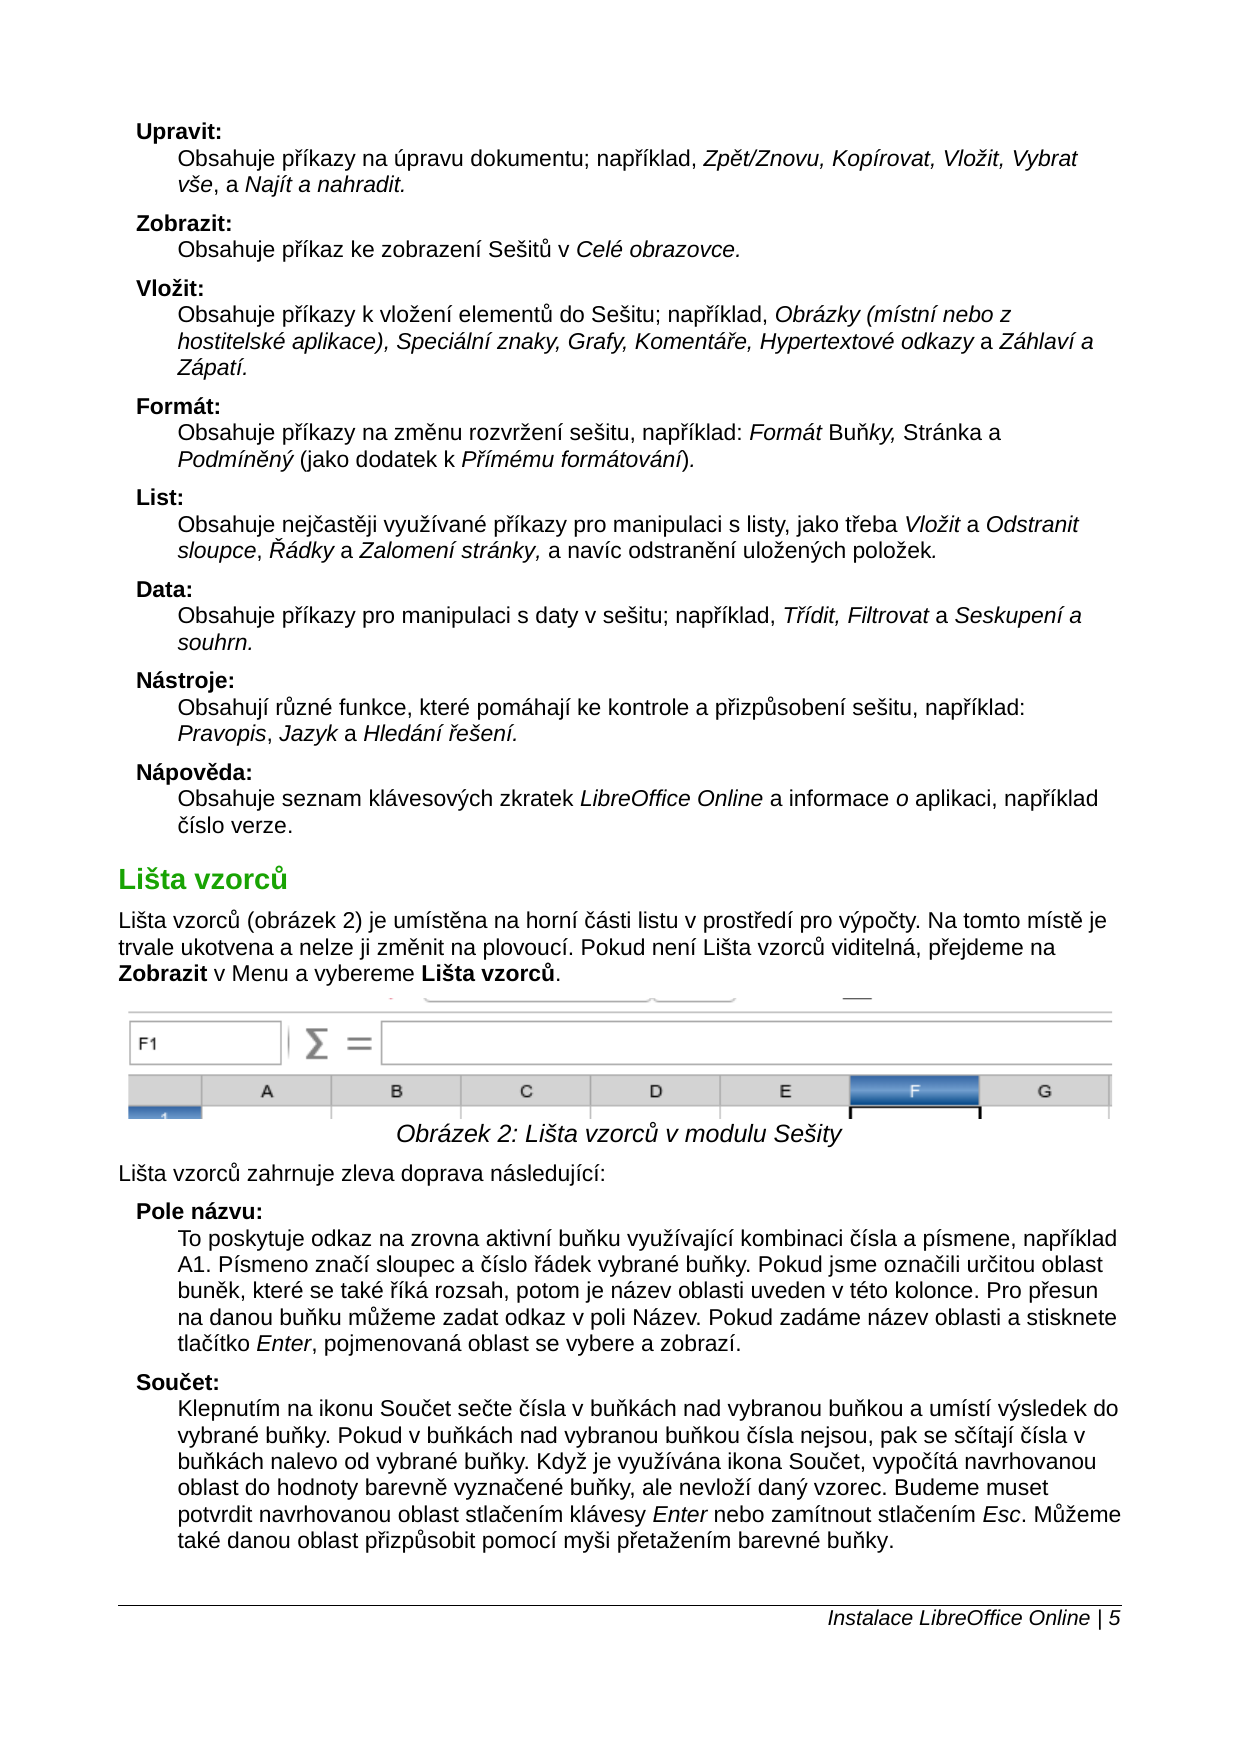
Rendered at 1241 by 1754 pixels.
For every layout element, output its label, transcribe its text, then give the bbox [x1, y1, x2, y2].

text Pole názvu: [136, 1198, 1122, 1225]
text Formát: [136, 393, 1122, 419]
text Obsahuje nejčastěji využívané příkazy pro manipulaci s listy, jako třeba Vložit a Odstranit sloupce, Řádky a Zalomení stránky, a navíc odstranění uložených položek. [177, 511, 1122, 563]
text Obsahuje příkaz ke zobrazení Sešitů v Celé obrazovce. [177, 236, 1122, 262]
text List: [136, 484, 1122, 511]
text Obsahují různé funkce, které pomáhají ke kontrole a přizpůsobení sešitu, například: Pravopis, Jazyk a Hledání řešení. [177, 694, 1122, 747]
text Obrázek 2: Lišta vzorců v modulu Sešity [118, 1119, 1122, 1147]
text Obsahuje seznam klávesových zkratek LibreOffice Online a informace o aplikaci, například číslo verze. [177, 785, 1122, 838]
text Obsahuje příkazy na změnu rozvržení sešitu, například: Formát Buňky, Stránka a Podmíněný (jako dodatek k Přímému formátování). [177, 419, 1122, 472]
picture [128, 998, 1113, 1119]
text Součet: [136, 1369, 1122, 1395]
text Obsahuje příkazy pro manipulaci s daty v sešitu; například, Třídit, Filtrovat a Seskupení a souhrn. [177, 602, 1122, 655]
text Lišta vzorců zahrnuje zleva doprava následující: [118, 1159, 1122, 1186]
subtitle Lišta vzorců [118, 862, 1122, 895]
text Data: [136, 576, 1122, 602]
text Upravit: [136, 118, 1122, 144]
text Obsahuje příkazy k vložení elementů do Sešitu; například, Obrázky (místní nebo z hostitelské aplikace), Speciální znaky, Grafy, Komentáře, Hypertextové odkazy a Záhlaví a Zápatí. [177, 301, 1122, 380]
text Zobrazit: [136, 210, 1122, 236]
text Obsahuje příkazy na úpravu dokumentu; například, Zpět/Znovu, Kopírovat, Vložit, Vybrat vše, a Najít a nahradit. [177, 144, 1122, 197]
text Nástroje: [136, 667, 1122, 694]
text To poskytuje odkaz na zrovna aktivní buňku využívající kombinaci čísla a písmene, například A1. Písmeno značí sloupec a číslo řádek vybrané buňky. Pokud jsme označili určitou oblast buněk, které se také říká rozsah, potom je název oblasti uveden v této kolonce. Pro přesun na danou buňku můžeme zadat odkaz v poli Název. Pokud zadáme název oblasti a stisknete tlačítko Enter, pojmenovaná oblast se vybere a zobrazí. [177, 1225, 1122, 1356]
text Nápověda: [136, 759, 1122, 785]
text Vložit: [136, 275, 1122, 301]
text Klepnutím na ikonu Součet sečte čísla v buňkách nad vybranou buňkou a umístí výsledek do vybrané buňky. Pokud v buňkách nad vybranou buňkou čísla nejsou, pak se sčítají čísla v buňkách nalevo od vybrané buňky. Když je využívána ikona Součet, vypočítá navrhovanou oblast do hodnoty barevně vyznačené buňky, ale nevloží daný vzorec. Budeme muset potvrdit navrhovanou oblast stlačením klávesy Enter nebo zamítnout stlačením Esc. Můžeme také danou oblast přizpůsobit pomocí myši přetažením barevné buňky. [177, 1395, 1122, 1553]
text Lišta vzorců (obrázek 2) je umístěna na horní části listu v prostředí pro výpočty. Na tomto místě je trvale ukotvena a nelze ji změnit na plovoucí. Pokud není Lišta vzorců viditelná, přejdeme na Zobrazit v Menu a vybereme Lišta vzorců. [118, 907, 1122, 986]
